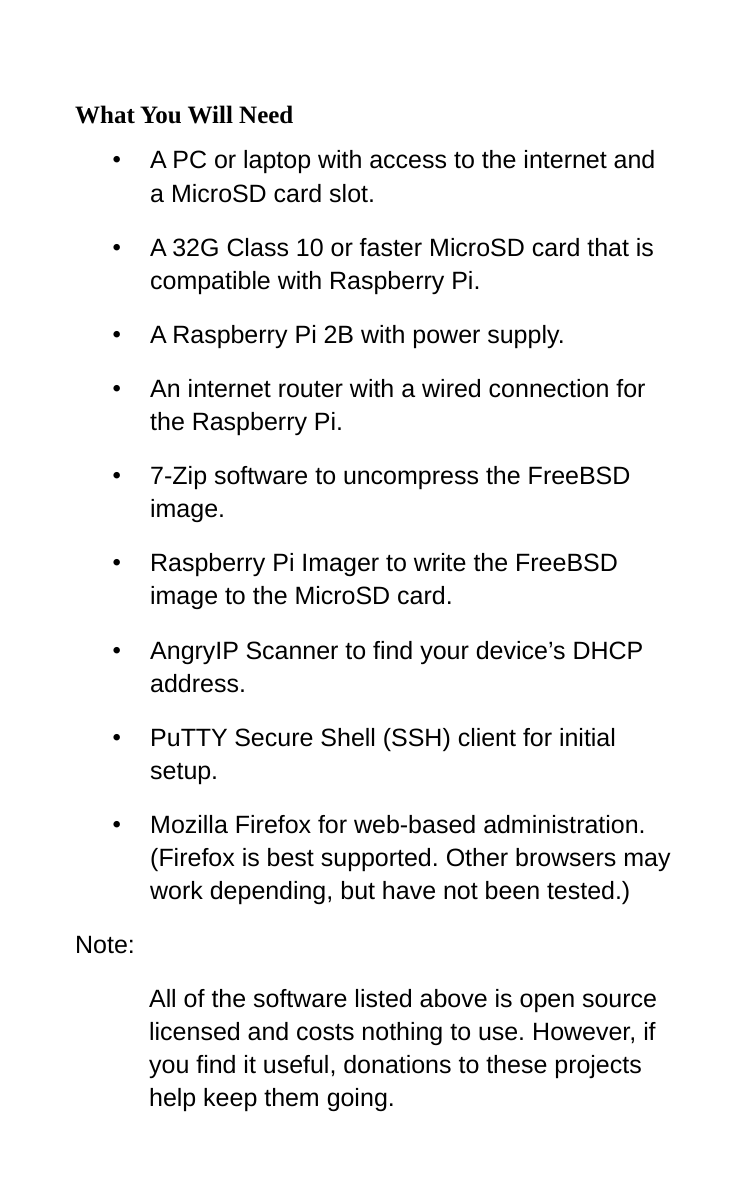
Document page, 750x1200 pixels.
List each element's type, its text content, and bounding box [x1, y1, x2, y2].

list PuTTY Secure Shell (SSH) client for initial setup. [112, 723, 675, 785]
list A Raspberry Pi 2B with power supply. [112, 320, 675, 349]
text All of the software listed above is open source licensed and costs nothing to use. However, if you find it useful, donations to these projects help keep them going. [149, 984, 675, 1112]
subtitle What You Will Need [75, 100, 675, 129]
list 7-Zip software to uncompress the FreeBSD image. [112, 461, 675, 523]
list Raspberry Pi Imager to write the FreeBSD image to the MicroSD card. [112, 548, 675, 610]
list Mozilla Firefox for web-based administration. (Firefox is best supported. Other browsers may work depending, but have not been tested.) [112, 810, 675, 905]
text Note: [75, 930, 675, 959]
list A 32G Class 10 or faster MicroSD card that is compatible with Raspberry Pi. [112, 233, 675, 294]
list An internet router with a wired connection for the Raspberry Pi. [112, 374, 675, 436]
list A PC or laptop with access to the internet and a MicroSD card slot. [112, 146, 675, 207]
list AngryIP Scanner to find your device’s DHCP address. [112, 636, 675, 697]
